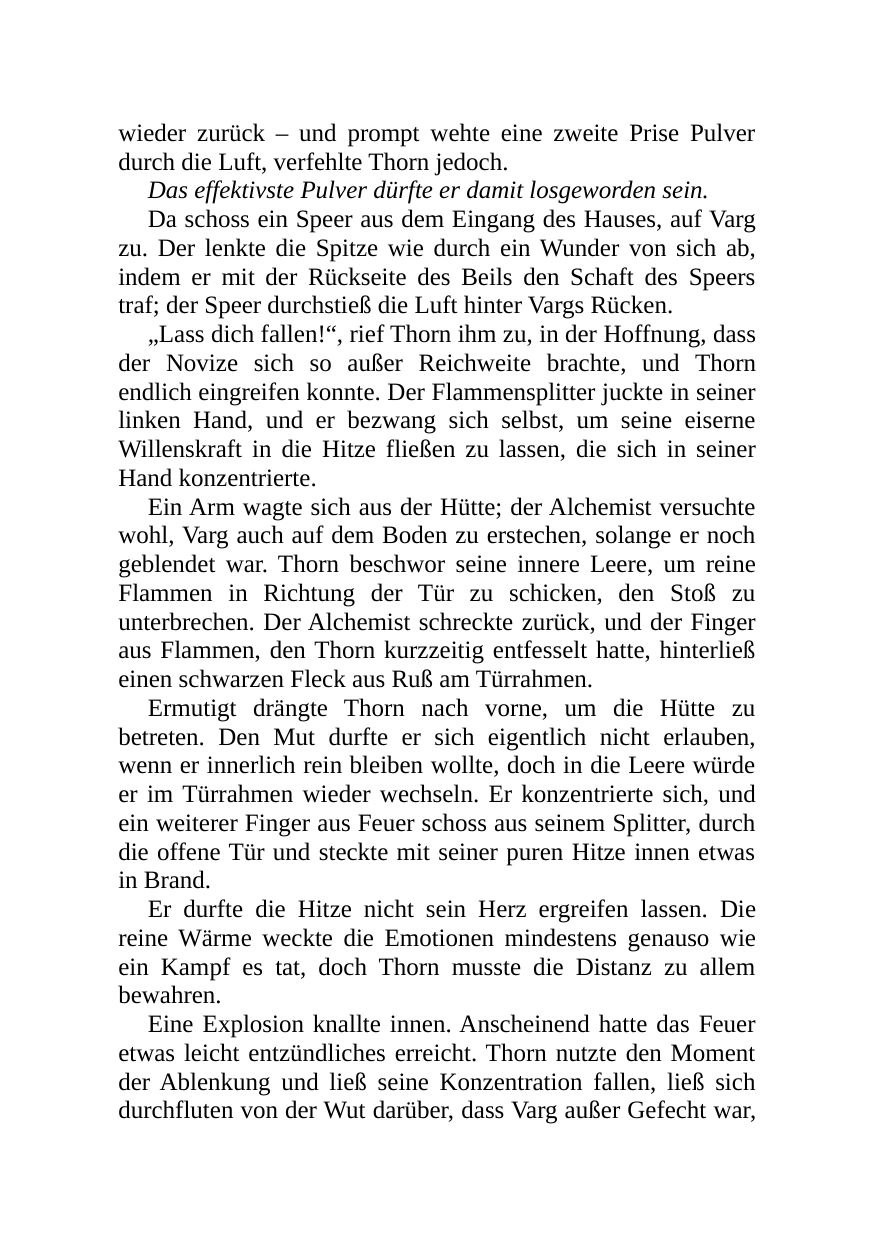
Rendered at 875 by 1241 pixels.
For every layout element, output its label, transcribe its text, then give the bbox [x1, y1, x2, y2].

text Da schoss ein Speer aus dem Eingang des Hauses, auf Varg zu. Der lenkte die Spitze wie durch ein Wunder von sich ab, indem er mit der Rückseite des Beils den Schaft des Speers traf; der Speer durchstieß die Luft hinter Vargs Rücken. [118, 204, 756, 319]
text „Lass dich fallen!“, rief Thorn ihm zu, in der Hoffnung, dass der Novize sich so außer Reichweite brachte, und Thorn endlich eingreifen konnte. Der Flammensplitter juckte in seiner linken Hand, und er bezwang sich selbst, um seine eiserne Willenskraft in die Hitze fließen zu lassen, die sich in seiner Hand konzentrierte. [118, 319, 756, 492]
text Er durfte die Hitze nicht sein Herz ergreifen lassen. Die reine Wärme weckte die Emotionen mindestens genauso wie ein Kampf es tat, doch Thorn musste die Distanz zu allem bewahren. [118, 894, 756, 1009]
text Ermutigt drängte Thorn nach vorne, um die Hütte zu betreten. Den Mut durfte er sich eigentlich nicht erlauben, wenn er innerlich rein bleiben wollte, doch in die Leere würde er im Türrahmen wieder wechseln. Er konzentrierte sich, und ein weiterer Finger aus Feuer schoss aus seinem Splitter, durch die offene Tür und steckte mit seiner puren Hitze innen etwas in Brand. [118, 693, 756, 894]
text Ein Arm wagte sich aus der Hütte; der Alchemist versuchte wohl, Varg auch auf dem Boden zu erstechen, solange er noch geblendet war. Thorn beschwor seine innere Leere, um reine Flammen in Richtung der Tür zu schicken, den Stoß zu unterbrechen. Der Alchemist schreckte zurück, und der Finger aus Flammen, den Thorn kurzzeitig entfesselt hatte, hinterließ einen schwarzen Fleck aus Ruß am Türrahmen. [118, 492, 756, 693]
text wieder zurück – und prompt wehte eine zweite Prise Pulver durch die Luft, verfehlte Thorn jedoch. [118, 118, 756, 176]
text Das effektivste Pulver dürfte er damit losgeworden sein. [118, 176, 756, 204]
text Eine Explosion knallte innen. Anscheinend hatte das Feuer etwas leicht entzündliches erreicht. Thorn nutzte den Moment der Ablenkung und ließ seine Konzentration fallen, ließ sich durchfluten von der Wut darüber, dass Varg außer Gefecht war, [118, 1009, 756, 1124]
